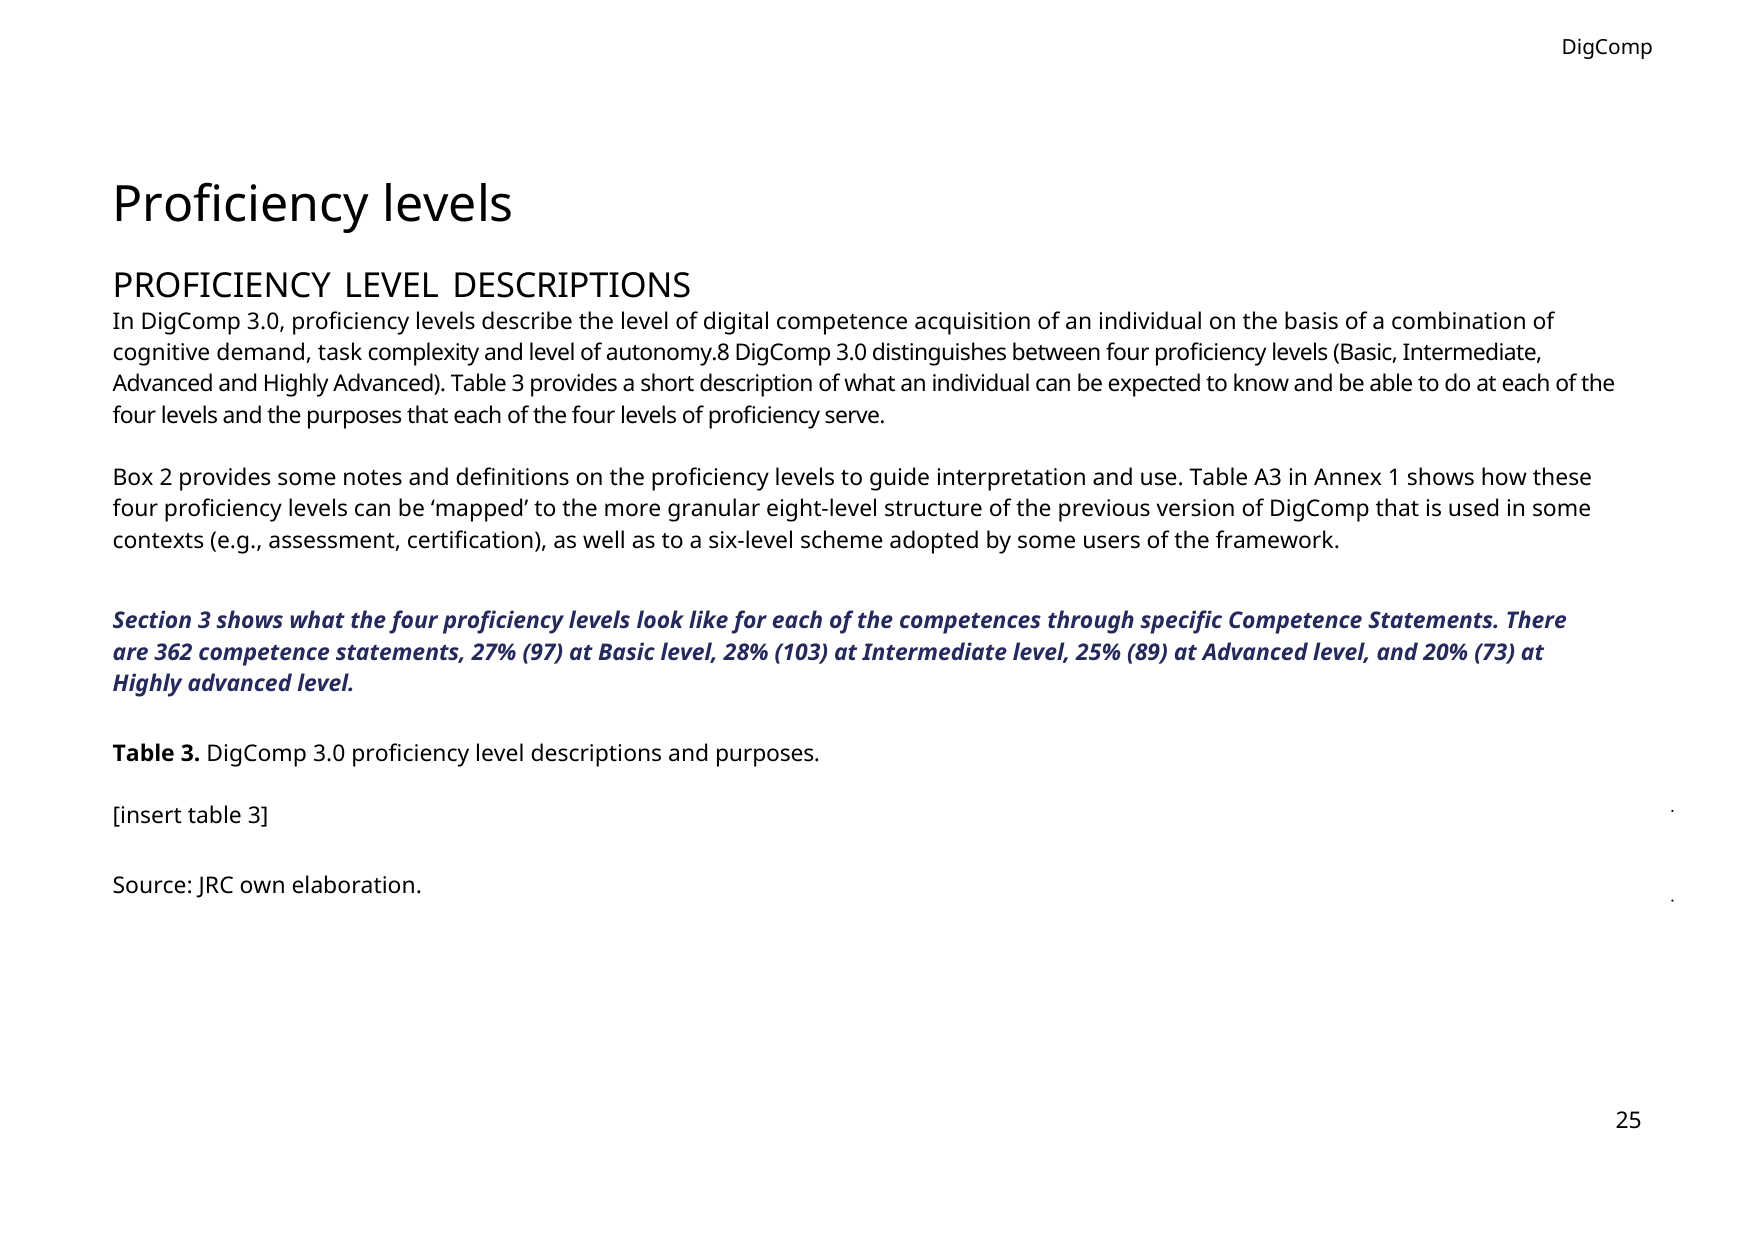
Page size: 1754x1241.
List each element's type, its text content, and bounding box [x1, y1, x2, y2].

subtitle PROFICIENCY LEVEL DESCRIPTIONS [112, 270, 1641, 305]
text Section 3 shows what the four proficiency levels look like for each of the competences through specific Competence Statements. There are 362 competence statements, 27% (97) at Basic level, 28% (103) at Intermediate level, 25% (89) at Advanced level, and 20% (73) at Highly advanced level. [112, 604, 1574, 698]
text In DigComp 3.0, proficiency levels describe the level of digital competence acquisition of an individual on the basis of a combination of cognitive demand, task complexity and level of autonomy.8 DigComp 3.0 distinguishes between four proficiency levels (Basic, Intermediate, Advanced and Highly Advanced). Table 3 provides a short description of what an individual can be expected to know and be able to do at each of the four levels and the purposes that each of the four levels of proficiency serve. [112, 305, 1641, 430]
subtitle Proficiency levels [112, 168, 1641, 236]
text [insert table 3] [112, 799, 1641, 831]
text Source: JRC own elaboration. [112, 869, 1641, 900]
text Table 3. DigComp 3.0 proficiency level descriptions and purposes. [112, 737, 1641, 768]
text Box 2 provides some notes and definitions on the proficiency levels to guide interpretation and use. Table A3 in Annex 1 shows how these four proficiency levels can be ‘mapped’ to the more granular eight-level structure of the previous version of DigComp that is used in some contexts (e.g., assessment, certification), as well as to a six-level scheme adopted by some users of the framework. [112, 461, 1641, 555]
